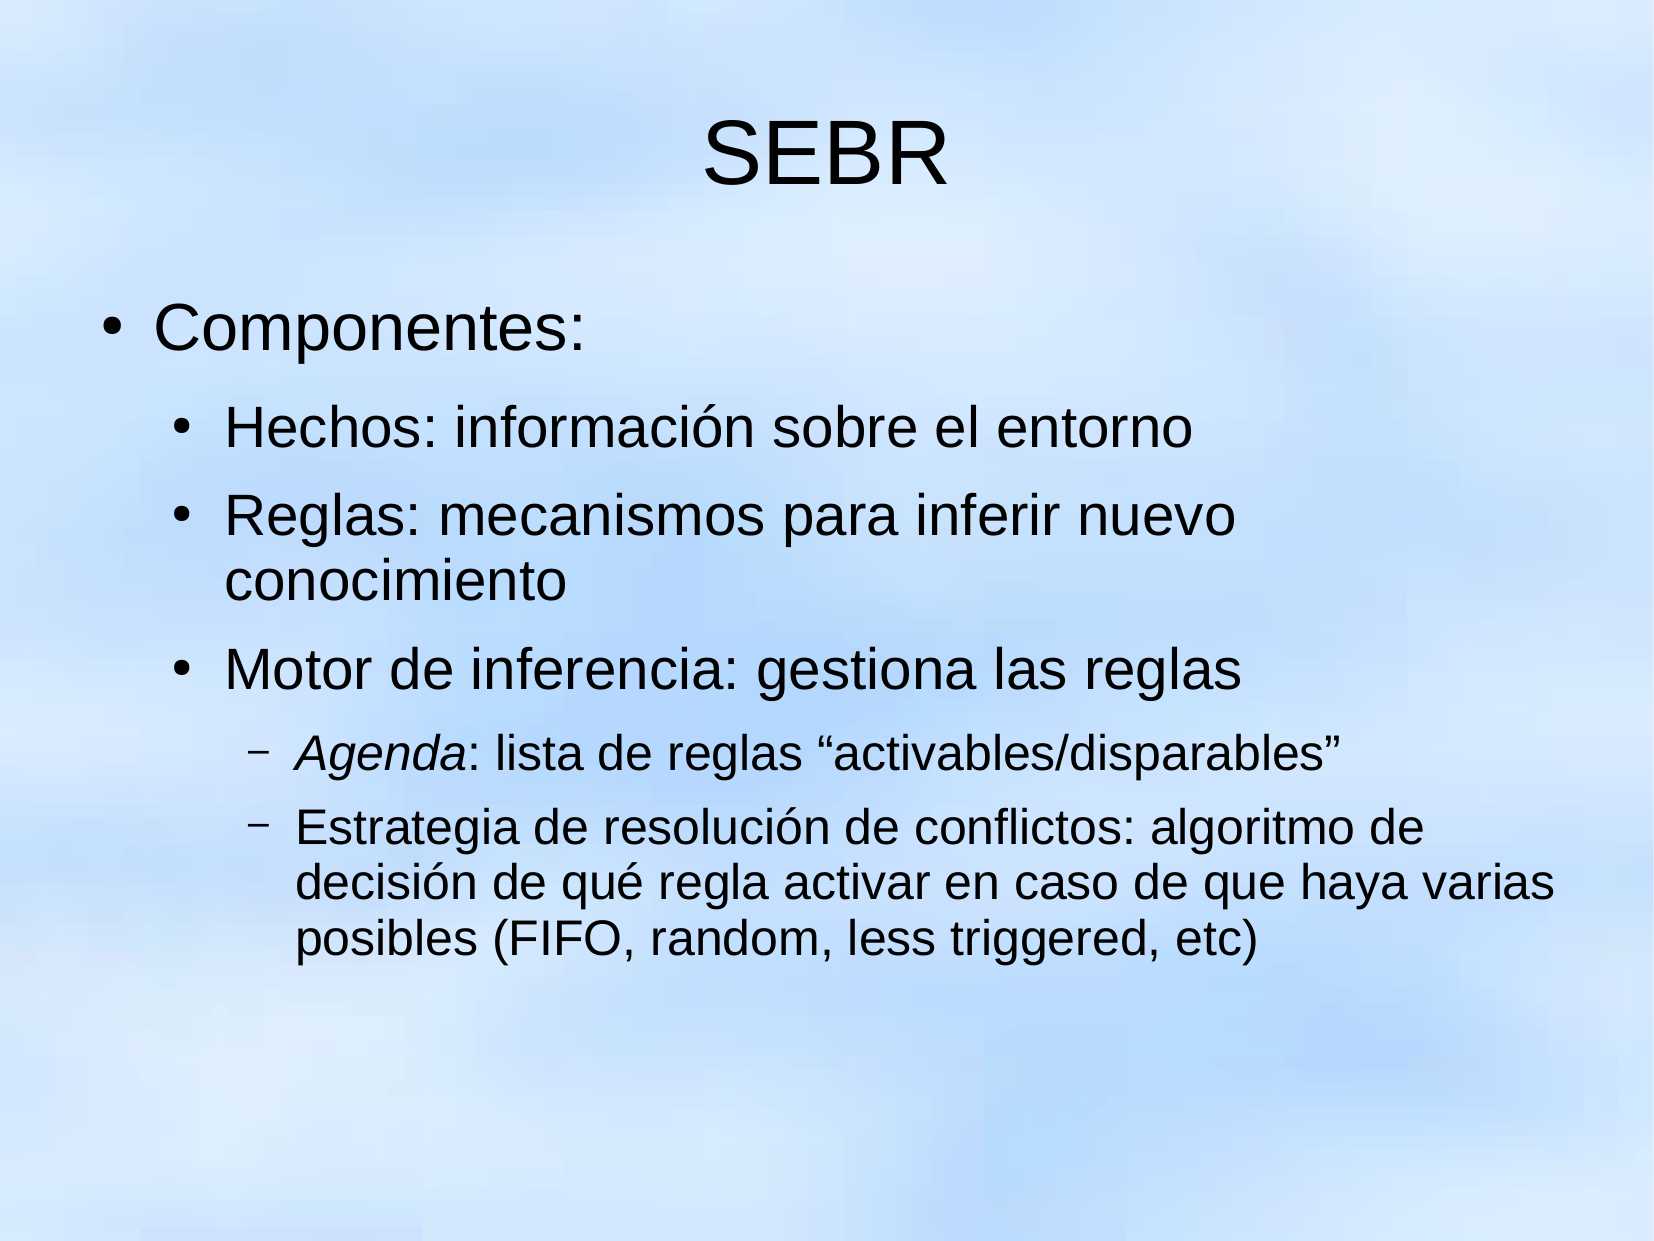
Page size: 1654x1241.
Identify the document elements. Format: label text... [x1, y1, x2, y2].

picture [0, 0, 1654, 1241]
list Componentes: Hechos: información sobre el entorno Reglas: mecanismos para inferir nuevo conocimiento Motor de inferencia: gestiona las reglas Agenda: lista de reglas “activables/disparables” Estrategia de resolución de conflictos: algoritmo de decisión de qué regla activar en caso de que haya varias posibles (FIFO, random, less triggered, etc) [82, 290, 1571, 1109]
title SEBR [82, 49, 1571, 257]
